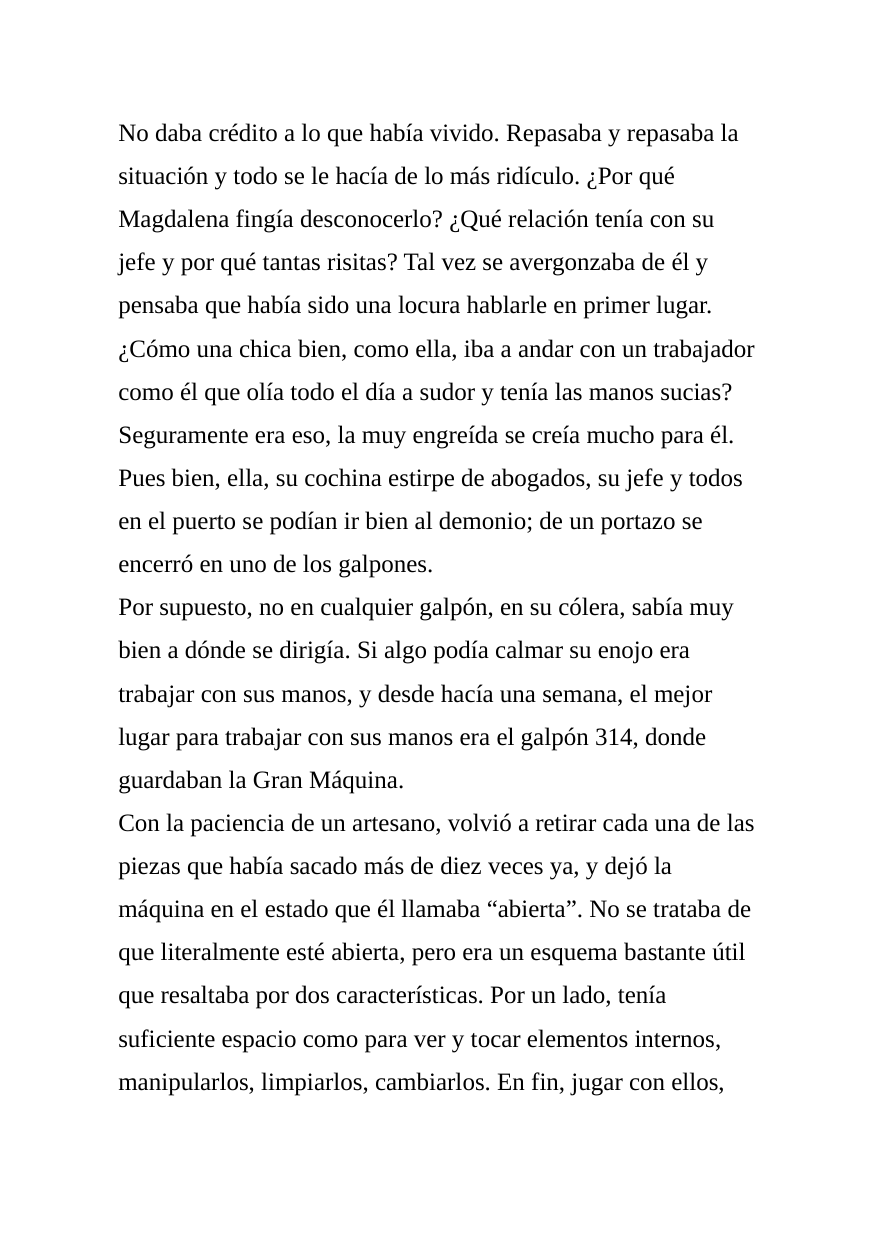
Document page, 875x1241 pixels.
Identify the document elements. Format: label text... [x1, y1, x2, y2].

text Con la paciencia de un artesano, volvió a retirar cada una de las piezas que había sacado más de diez veces ya, y dejó la máquina en el estado que él llamaba “abierta”. No se trataba de que literalmente esté abierta, pero era un esquema bastante útil que resaltaba por dos características. Por un lado, tenía suficiente espacio como para ver y tocar elementos internos, manipularlos, limpiarlos, cambiarlos. En fin, jugar con ellos, [118, 808, 756, 1096]
text Por supuesto, no en cualquier galpón, en su cólera, sabía muy bien a dónde se dirigía. Si algo podía calmar su enojo era trabajar con sus manos, y desde hacía una semana, el mejor lugar para trabajar con sus manos era el galpón 314, donde guardaban la Gran Máquina. [118, 592, 756, 794]
text No daba crédito a lo que había vivido. Repasaba y repasaba la situación y todo se le hacía de lo más ridículo. ¿Por qué Magdalena fingía desconocerlo? ¿Qué relación tenía con su jefe y por qué tantas risitas? Tal vez se avergonzaba de él y pensaba que había sido una locura hablarle en primer lugar. ¿Cómo una chica bien, como ella, iba a andar con un trabajador como él que olía todo el día a sudor y tenía las manos sucias? Seguramente era eso, la muy engreída se creía mucho para él. Pues bien, ella, su cochina estirpe de abogados, su jefe y todos en el puerto se podían ir bien al demonio; de un portazo se encerró en uno de los galpones. [118, 118, 756, 578]
